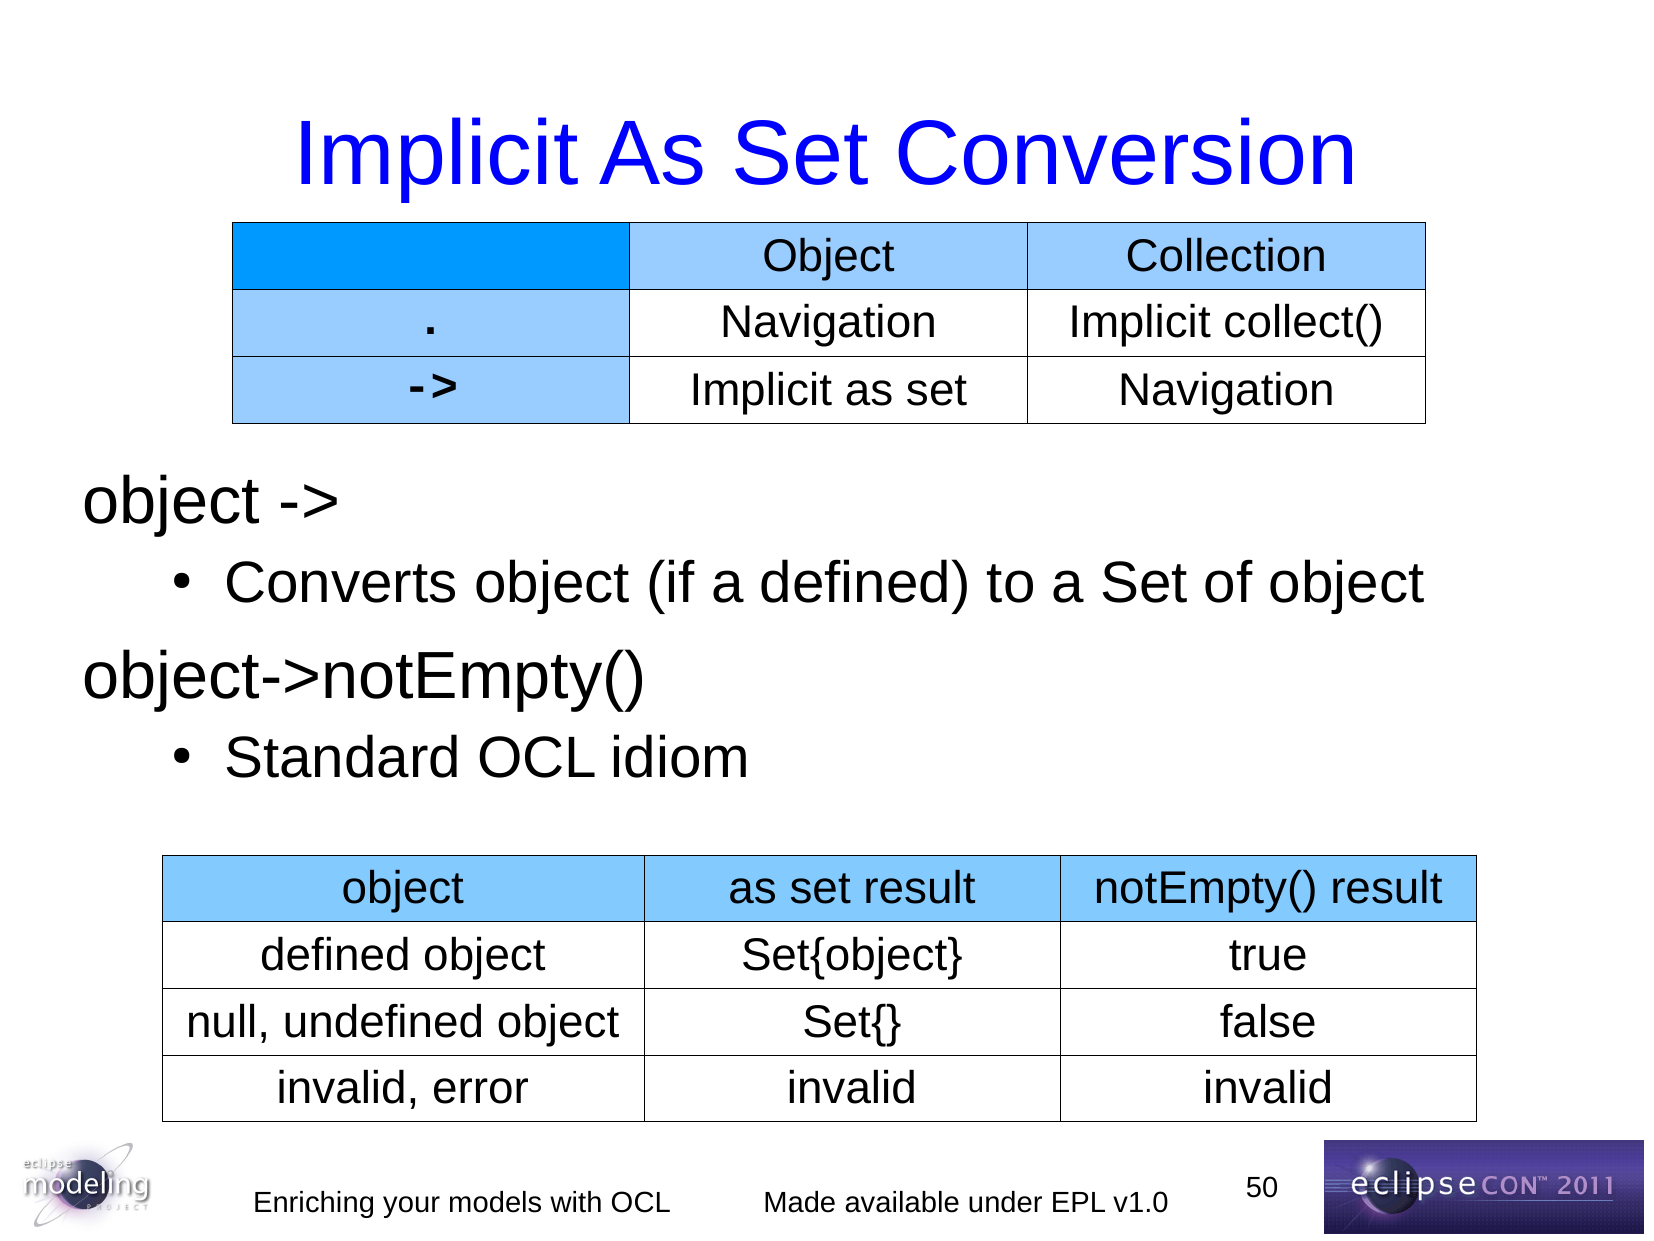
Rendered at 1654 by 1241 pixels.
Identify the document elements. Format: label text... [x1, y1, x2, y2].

table_cell Navigation [1028, 357, 1425, 423]
table_cell invalid, error [163, 1056, 644, 1121]
table_header as set result [645, 856, 1060, 921]
table_header Collection [1028, 223, 1425, 289]
table_cell false [1061, 989, 1476, 1055]
table_cell Navigation [630, 290, 1027, 356]
title Implicit As Set Conversion [82, 49, 1571, 257]
picture [9, 1136, 156, 1235]
table_header notEmpty() result [1061, 856, 1476, 921]
table_header [233, 223, 629, 289]
table_cell Implicit collect() [1028, 290, 1425, 356]
table_cell -> [233, 357, 629, 423]
table_header Object [630, 223, 1027, 289]
picture [1324, 1140, 1644, 1234]
table_cell invalid [1061, 1056, 1476, 1121]
table_cell Set{object} [645, 922, 1060, 988]
table_cell Set{} [645, 989, 1060, 1055]
table_cell invalid [645, 1056, 1060, 1121]
table_cell . [233, 290, 629, 356]
table_cell true [1061, 922, 1476, 988]
list object -> Converts object (if a defined) to a Set of object object->notEmpty() Standard OCL idiom [82, 290, 1571, 1094]
table_cell Implicit as set [630, 357, 1027, 423]
table_cell defined object [163, 922, 644, 988]
table_cell null, undefined object [163, 989, 644, 1055]
table_header object [163, 856, 644, 921]
